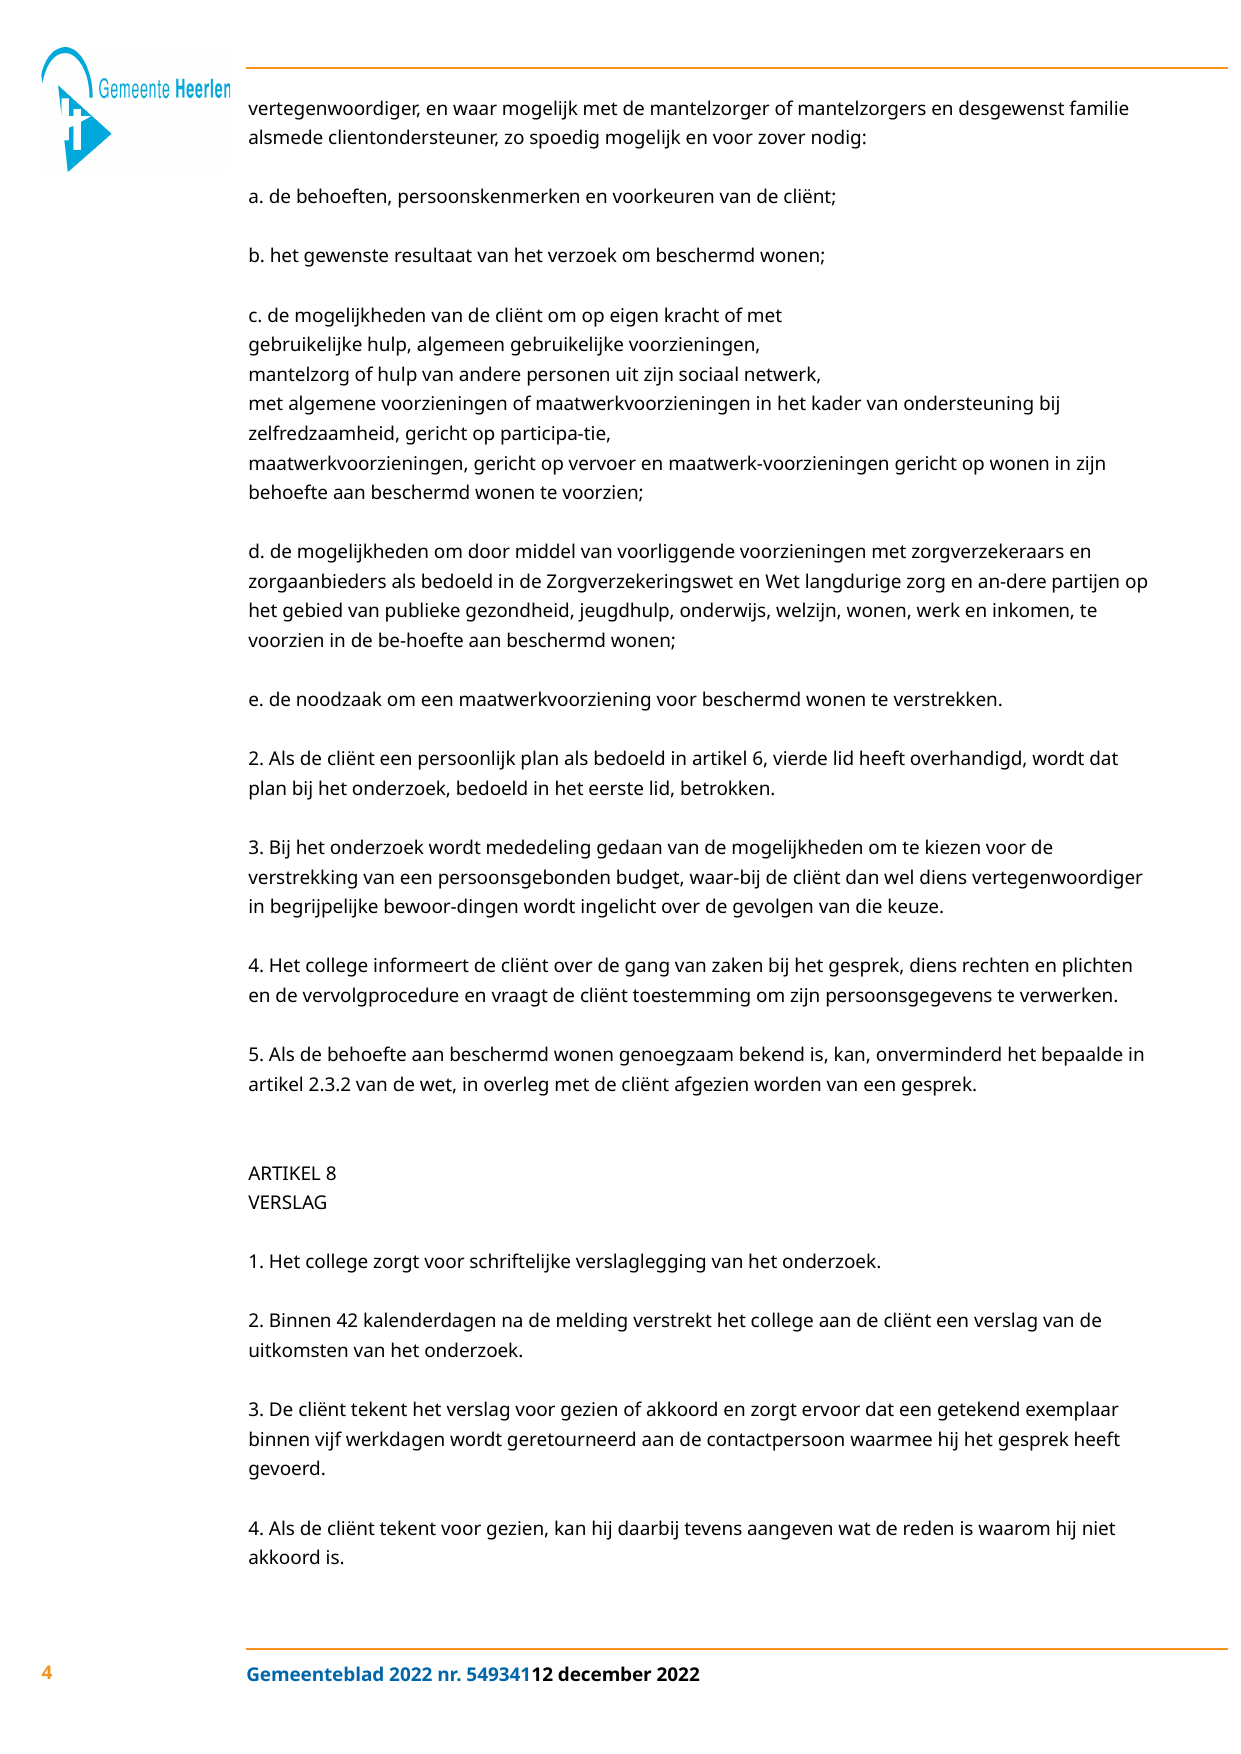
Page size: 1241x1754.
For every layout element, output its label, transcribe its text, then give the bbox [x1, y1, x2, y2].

text 3. De cliënt tekent het verslag voor gezien of akkoord en zorgt ervoor dat een getekend exemplaar binnen vijf werkdagen wordt geretourneerd aan de contactpersoon waarmee hij het gesprek heeft gevoerd. [248, 1396, 1152, 1481]
text vertegenwoordiger, en waar mogelijk met de mantelzorger of mantelzorgers en desgewenst familie alsmede clientondersteuner, zo spoedig mogelijk en voor zover nodig: [248, 95, 1152, 150]
text met algemene voorzieningen of maatwerkvoorzieningen in het kader van ondersteuning bij zelfredzaamheid, gericht op participa-tie, [248, 391, 1152, 446]
text 3. Bij het onderzoek wordt mededeling gedaan van de mogelijkheden om te kiezen voor de verstrekking van een persoonsgebonden budget, waar-bij de cliënt dan wel diens vertegenwoordiger in begrijpelijke bewoor-dingen wordt ingelicht over de gevolgen van die keuze. [248, 834, 1152, 919]
text 5. Als de behoefte aan beschermd wonen genoegzaam bekend is, kan, onverminderd het bepaalde in artikel 2.3.2 van de wet, in overleg met de cliënt afgezien worden van een gesprek. [248, 1041, 1152, 1097]
text gebruikelijke hulp, algemeen gebruikelijke voorzieningen, [248, 331, 1152, 357]
text d. de mogelijkheden om door middel van voorliggende voorzieningen met zorgverzekeraars en zorgaanbieders als bedoeld in de Zorgverzekeringswet en Wet langdurige zorg en an-dere partijen op het gebied van publieke gezondheid, jeugdhulp, onderwijs, welzijn, wonen, werk en inkomen, te voorzien in de be-hoefte aan beschermd wonen; [248, 538, 1152, 653]
text 4. Als de cliënt tekent voor gezien, kan hij daarbij tevens aangeven wat de reden is waarom hij niet akkoord is. [248, 1515, 1152, 1570]
text a. de behoeften, persoonskenmerken en voorkeuren van de cliënt; [248, 183, 1152, 209]
text b. het gewenste resultaat van het verzoek om beschermd wonen; [248, 243, 1152, 268]
text ARTIKEL 8 [248, 1160, 1152, 1186]
text 1. Het college zorgt voor schriftelijke verslaglegging van het onderzoek. [248, 1248, 1152, 1274]
text maatwerkvoorzieningen, gericht op vervoer en maatwerk-voorzieningen gericht op wonen in zijn behoefte aan beschermd wonen te voorzien; [248, 450, 1152, 505]
text c. de mogelijkheden van de cliënt om op eigen kracht of met [248, 302, 1152, 328]
text e. de noodzaak om een maatwerkvoorziening voor beschermd wonen te verstrekken. [248, 686, 1152, 712]
text 2. Als de cliënt een persoonlijk plan als bedoeld in artikel 6, vierde lid heeft overhandigd, wordt dat plan bij het onderzoek, bedoeld in het eerste lid, betrokken. [248, 746, 1152, 801]
text 4. Het college informeert de cliënt over de gang van zaken bij het gesprek, diens rechten en plichten en de vervolgprocedure en vraagt de cliënt toestemming om zijn persoonsgegevens te verwerken. [248, 953, 1152, 1008]
text mantelzorg of hulp van andere personen uit zijn sociaal netwerk, [248, 361, 1152, 387]
text 2. Binnen 42 kalenderdagen na de melding verstrekt het college aan de cliënt een verslag van de uitkomsten van het onderzoek. [248, 1308, 1152, 1363]
text VERSLAG [248, 1189, 1152, 1215]
picture [41, 47, 59, 70]
picture [41, 47, 231, 172]
